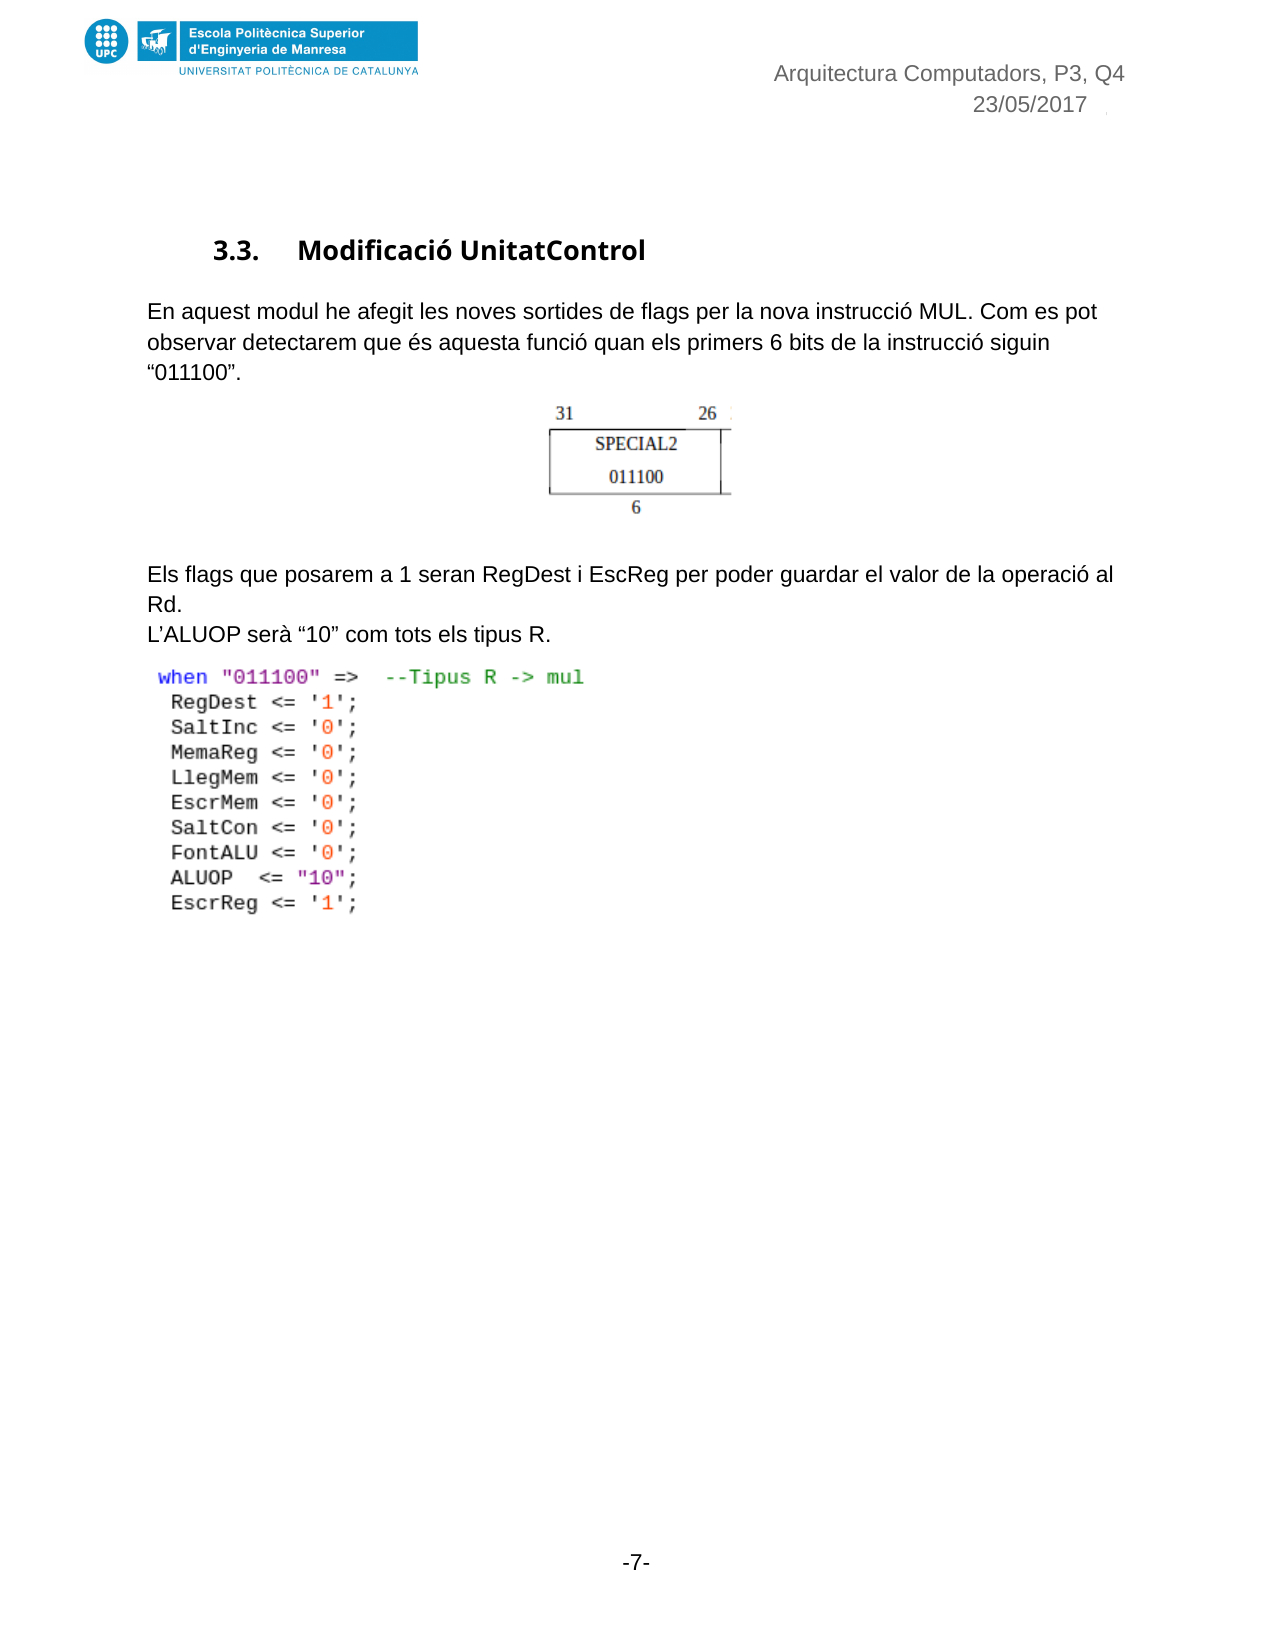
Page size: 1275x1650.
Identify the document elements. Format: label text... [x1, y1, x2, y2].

picture [257, 29, 263, 37]
picture [281, 31, 293, 37]
picture [328, 31, 333, 39]
picture [190, 28, 196, 37]
picture [215, 47, 250, 56]
text Els flags que posarem a 1 seran RegDest i EscReg per poder guardar el valor de la operació al Rd. [147, 561, 1125, 617]
picture [105, 50, 116, 57]
picture [304, 47, 317, 53]
picture [198, 31, 206, 37]
picture [265, 29, 274, 37]
picture [336, 29, 364, 37]
picture [84, 18, 418, 75]
picture [313, 31, 325, 37]
text L’ALUOP serà “10” com tots els tipus R. [147, 621, 1125, 647]
text En aquest modul he afegit les noves sortides de flags per la nova instrucció MUL. Com es pot observar detectarem que és aquesta funció quan els primers 6 bits de la instrucció siguin “011100”. [147, 298, 1125, 385]
subtitle Modificació UnitatControl [259, 231, 1125, 268]
picture [275, 46, 286, 53]
picture [146, 651, 593, 930]
picture [333, 47, 345, 53]
picture [253, 45, 266, 53]
picture [293, 45, 301, 53]
picture [96, 26, 117, 46]
picture [202, 45, 208, 53]
